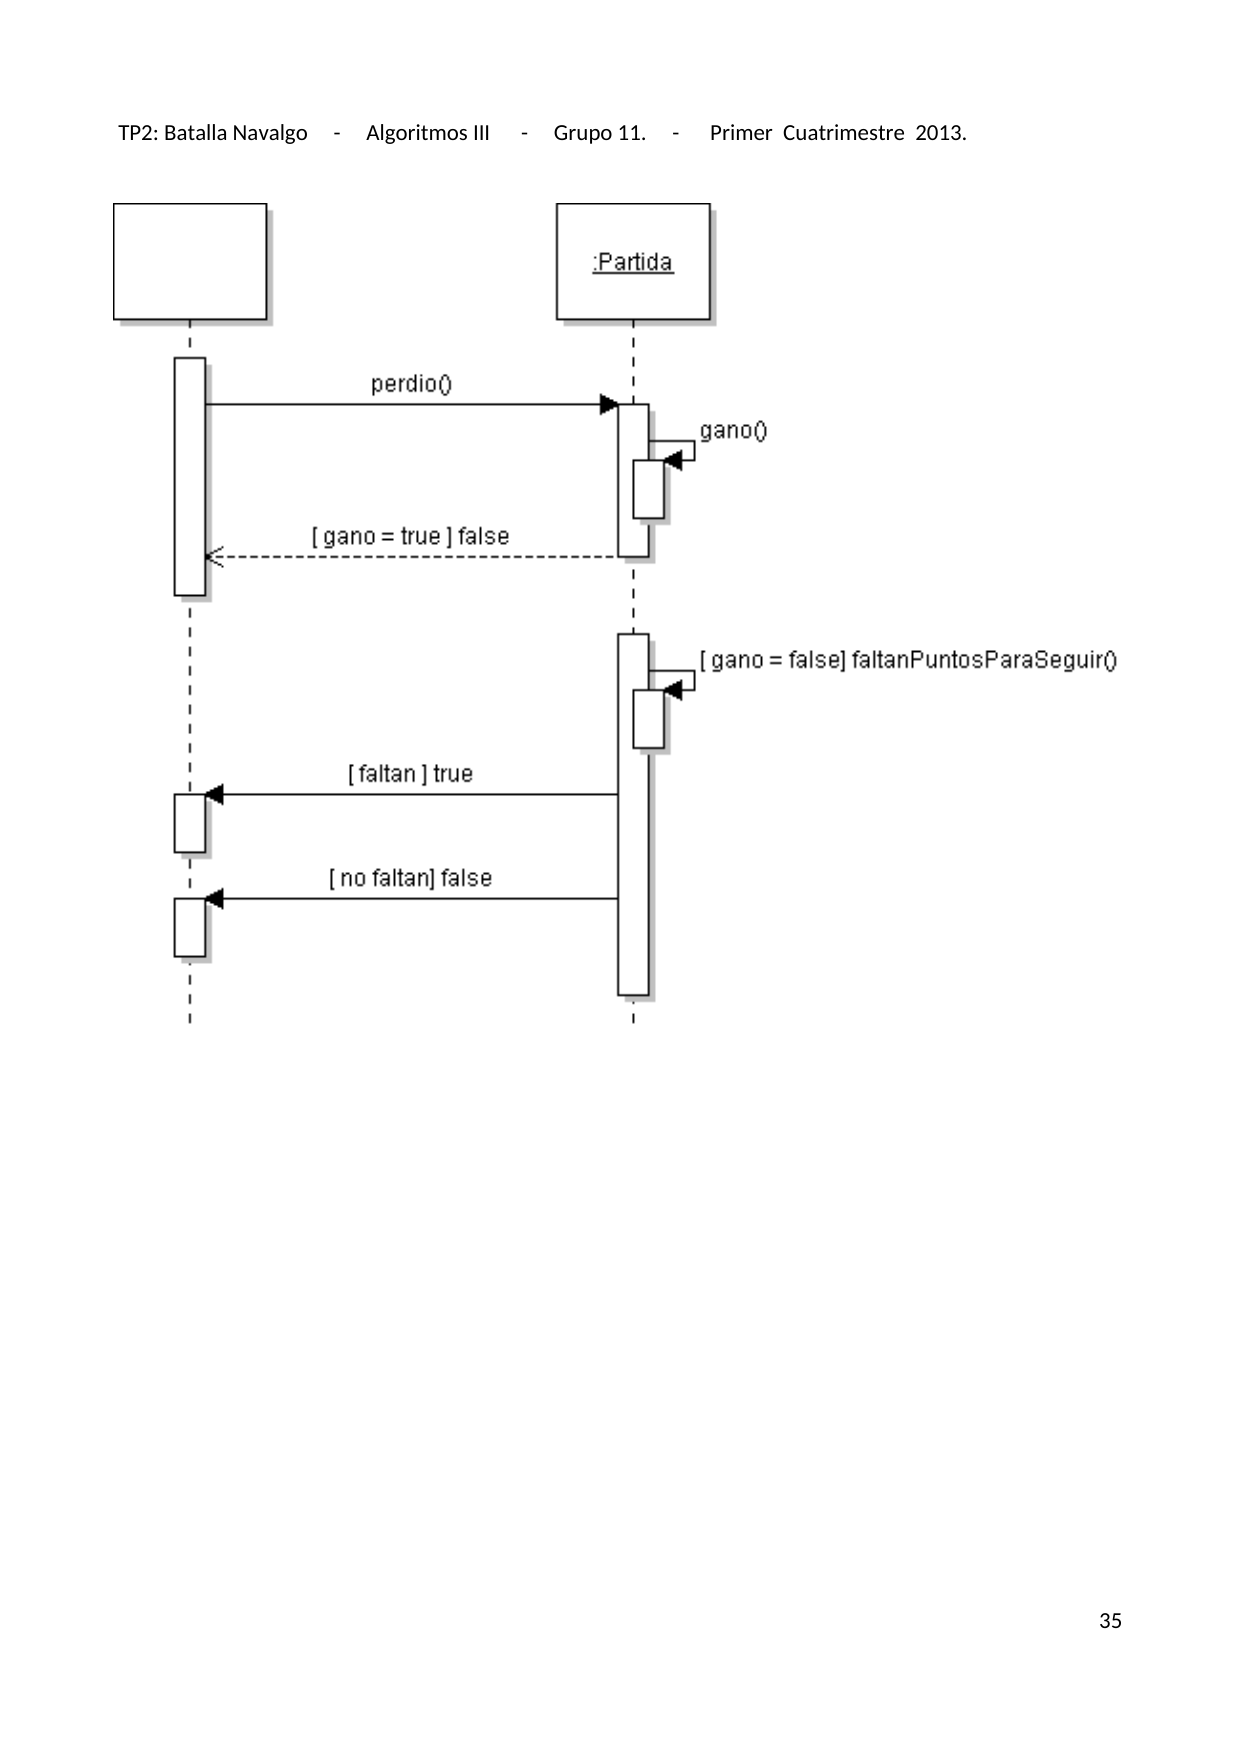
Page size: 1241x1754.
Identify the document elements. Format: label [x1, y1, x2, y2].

picture [113, 203, 1128, 1043]
